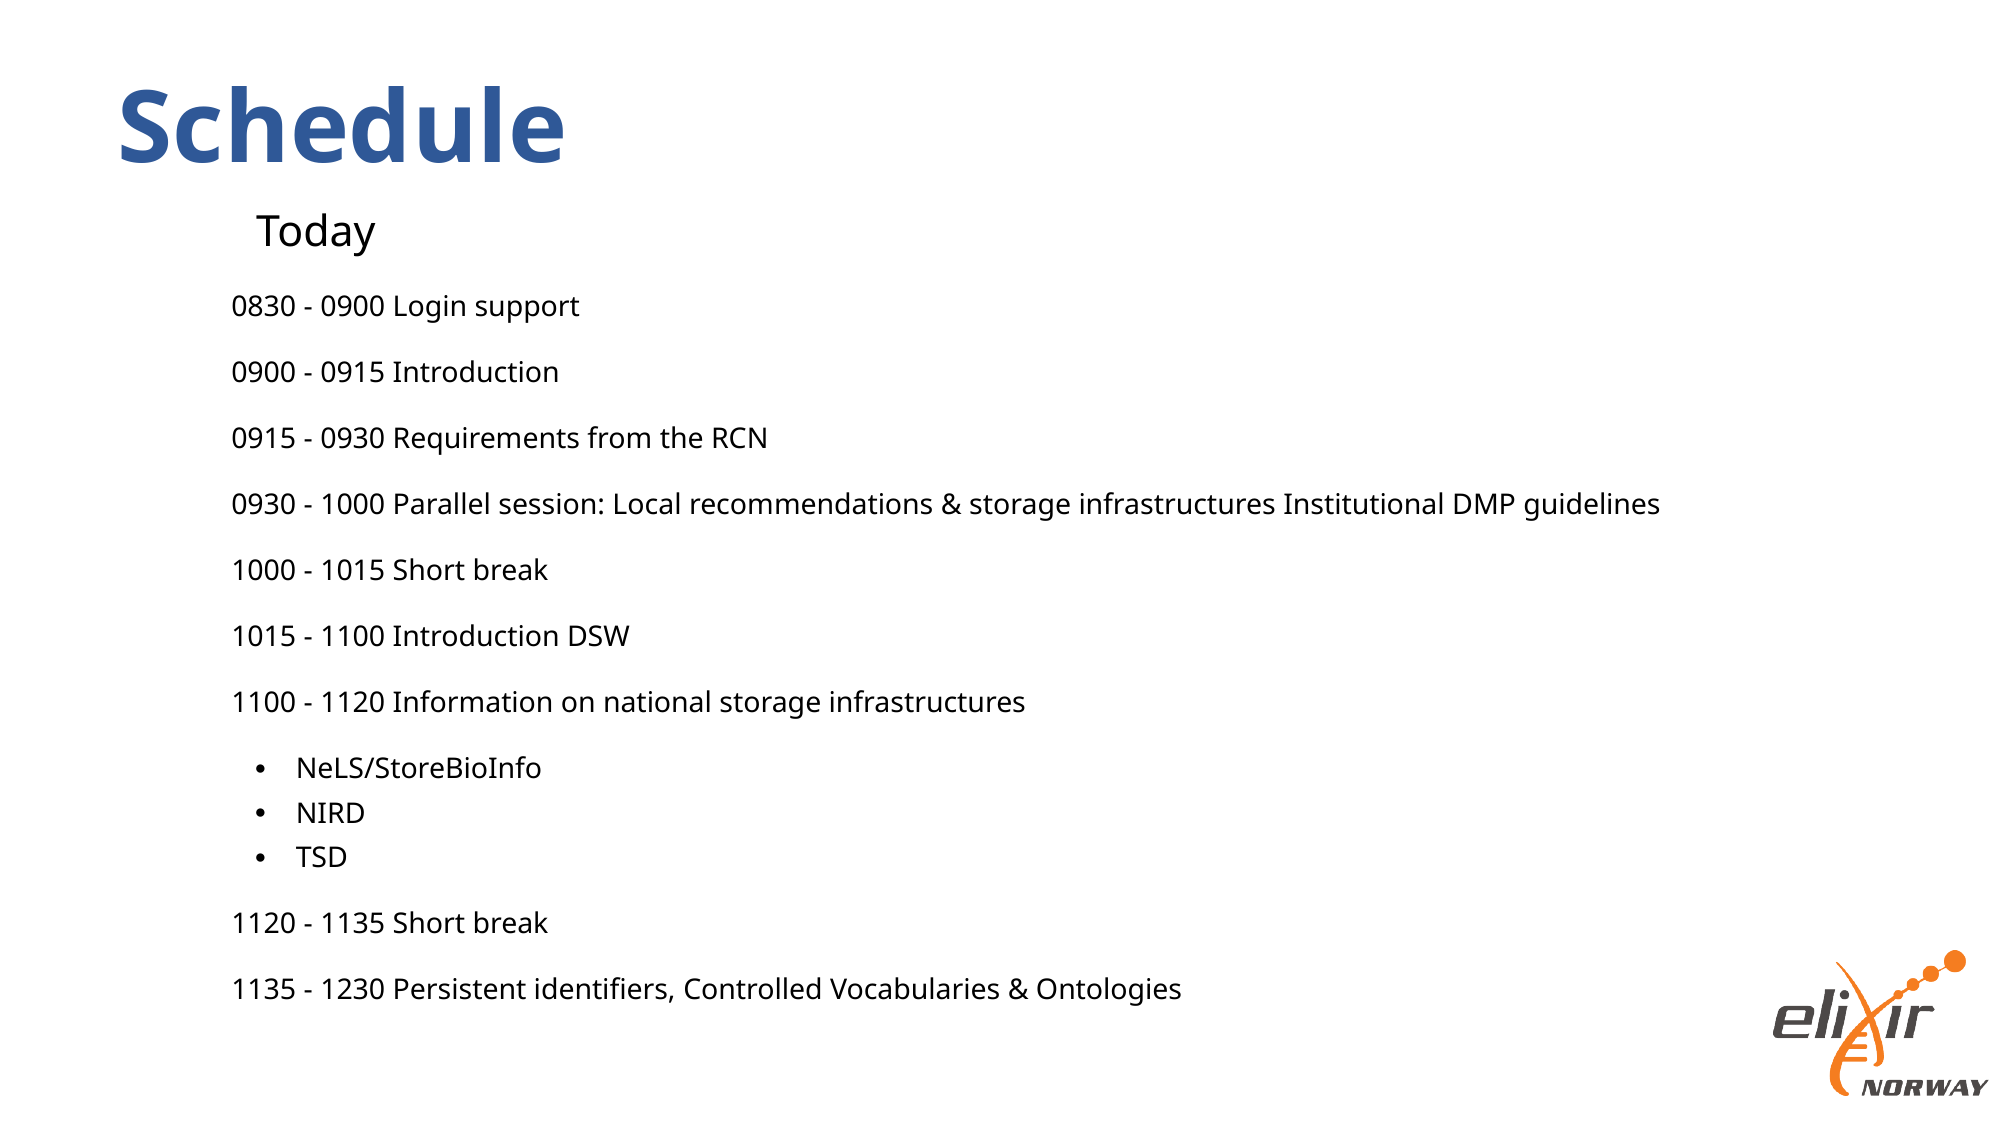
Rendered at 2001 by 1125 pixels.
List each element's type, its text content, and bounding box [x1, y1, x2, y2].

text_box Schedule [117, 62, 1902, 170]
text_box Today 0830 - 0900 Login support 0900 - 0915 Introduction 0915 - 0930 Requirements from the RCN 0930 - 1000 Parallel session: Local recommendations & storage infrastructures Institutional DMP guidelines 1000 - 1015 Short break 1015 - 1100 Introduction DSW 1100 - 1120 Information on national storage infrastructures NeLS/StoreBioInfo NIRD TSD 1120 - 1135 Short break 1135 - 1230 Persistent identifiers, Controlled Vocabularies & Ontologies [231, 200, 1674, 1052]
picture [1773, 950, 1989, 1096]
